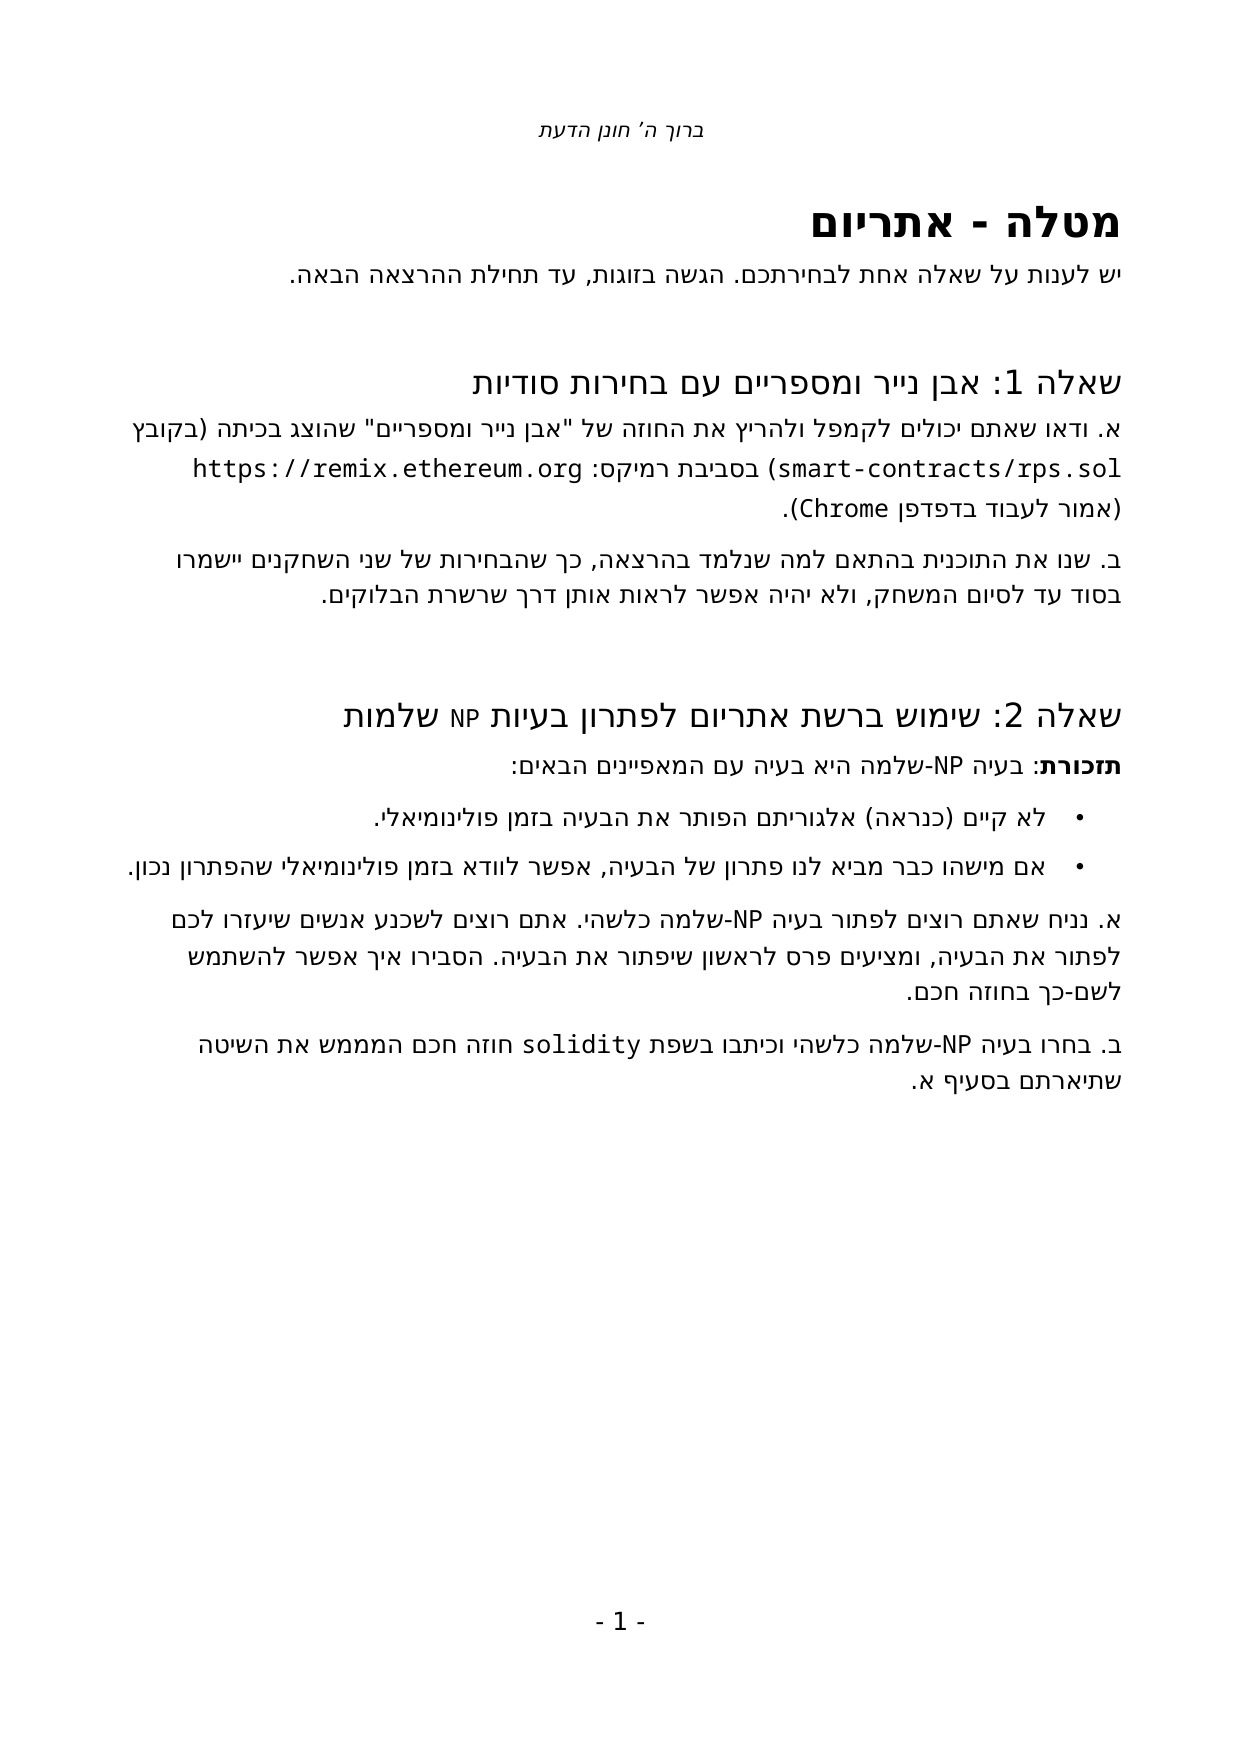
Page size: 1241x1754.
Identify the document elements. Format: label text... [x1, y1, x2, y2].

text יש לענות על שאלה אחת לבחירתכם. הגשה בזוגות, עד תחילת ההרצאה הבאה. [118, 260, 1122, 289]
list לא קיים (כנראה) אלגוריתם הפותר את הבעיה בזמן פולינומיאלי. [118, 803, 1084, 832]
text ב. בחרו בעיה NP-שלמה כלשהי וכיתבו בשפת solidity חוזה חכם המממש את השיטה שתיארתם בסעיף א. [118, 1027, 1122, 1096]
text תזכורת: בעיה NP-שלמה היא בעיה עם המאפיינים הבאים: [118, 747, 1122, 782]
text א. נניח שאתם רוצים לפתור בעיה NP-שלמה כלשהי. אתם רוצים לשכנע אנשים שיעזרו לכם לפתור את הבעיה, ומציעים פרס לראשון שיפתור את הבעיה. הסבירו איך אפשר להשתמש לשם-כך בחוזה חכם. [118, 902, 1122, 1006]
subtitle שאלה 2: שימוש ברשת אתריום לפתרון בעיות NP שלמות [118, 696, 1122, 735]
subtitle מטלה - אתריום [118, 197, 1122, 248]
list אם מישהו כבר מביא לנו פתרון של הבעיה, אפשר לוודא בזמן פולינומיאלי שהפתרון נכון. [118, 852, 1084, 882]
text א. ודאו שאתם יכולים לקמפל ולהריץ את החוזה של "אבן נייר ומספריים" שהוצג בכיתה (בקובץ smart-contracts/rps.sol) בסביבת רמיקס: https://remix.ethereum.org (אמור לעבוד בדפדפן Chrome). [118, 414, 1122, 524]
subtitle שאלה 1: אבן נייר ומספריים עם בחירות סודיות [118, 363, 1122, 402]
text ב. שנו את התוכנית בהתאם למה שנלמד בהרצאה, כך שהבחירות של שני השחקנים יישמרו בסוד עד לסיום המשחק, ולא יהיה אפשר לראות אותן דרך שרשרת הבלוקים. [118, 546, 1122, 610]
